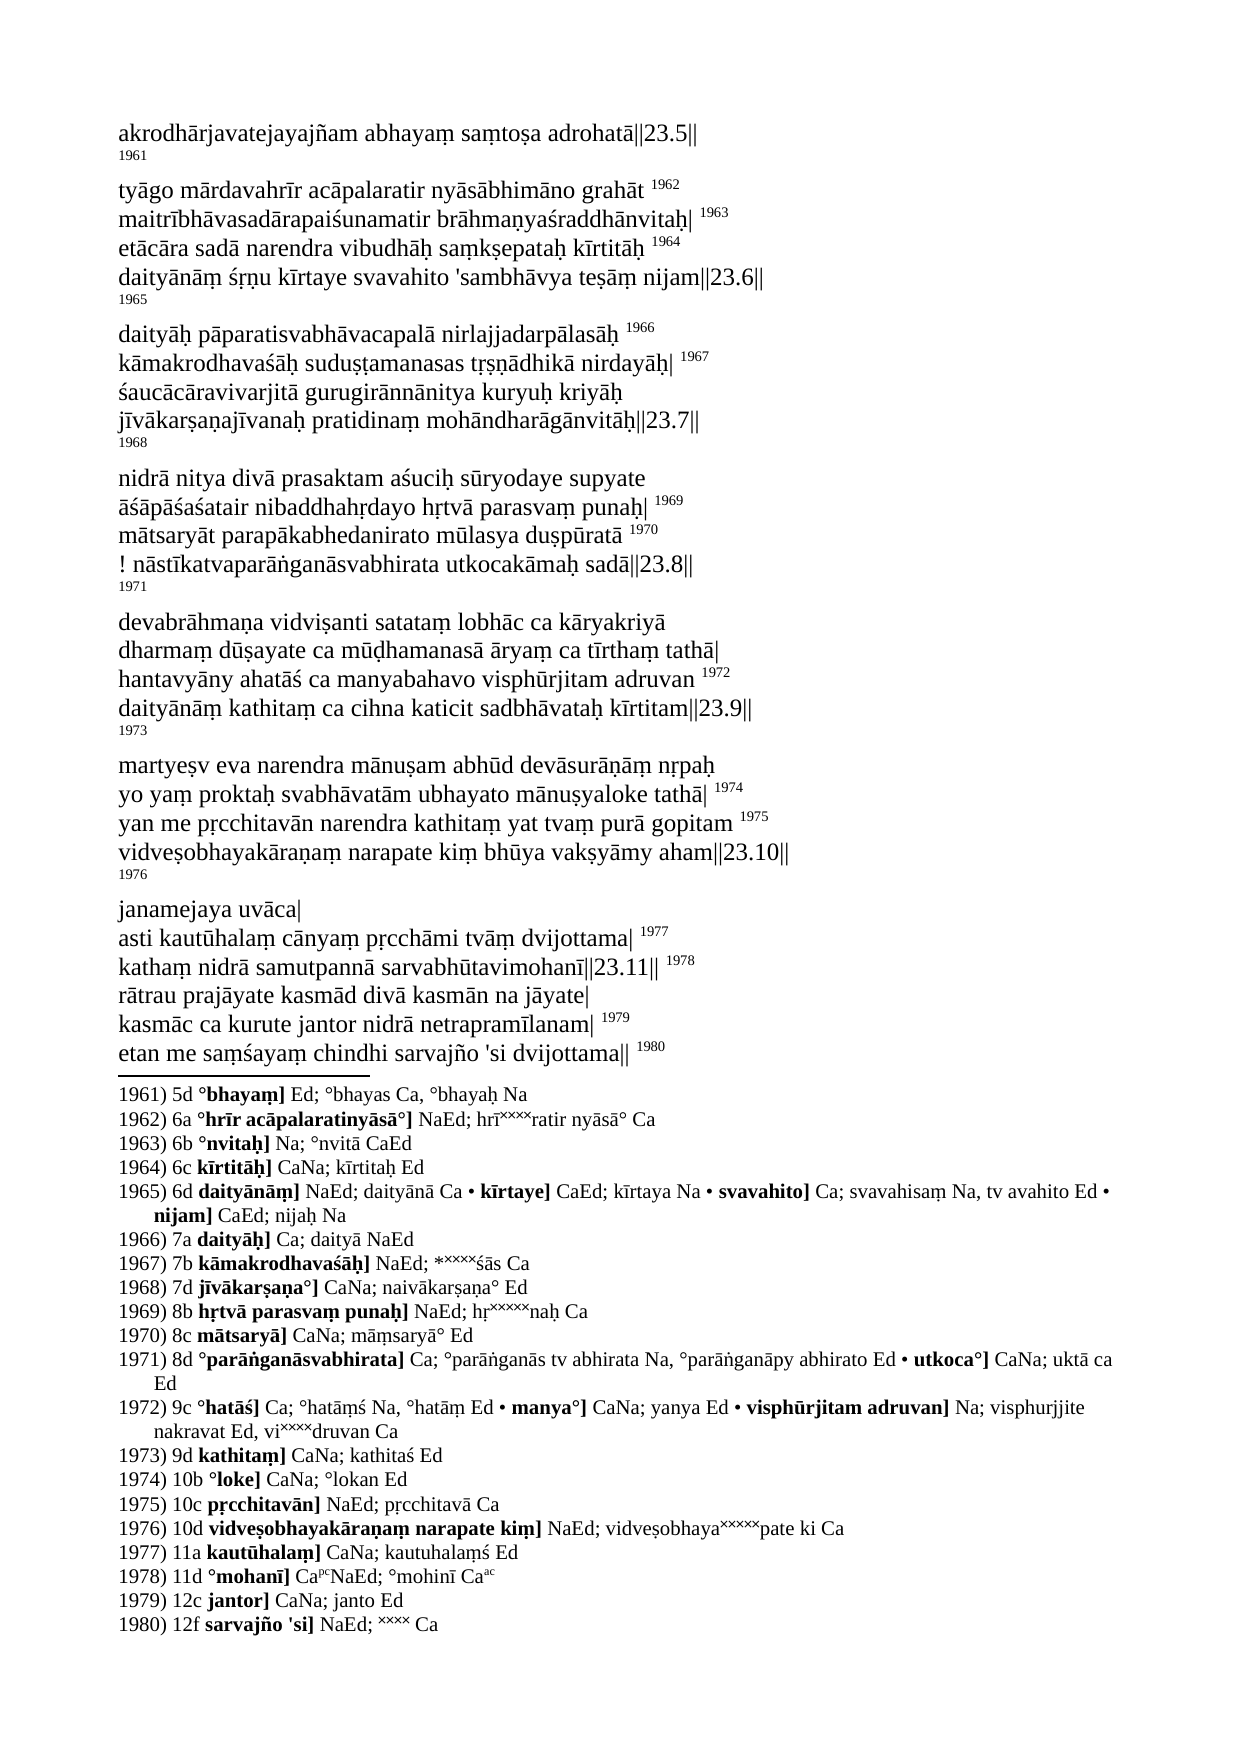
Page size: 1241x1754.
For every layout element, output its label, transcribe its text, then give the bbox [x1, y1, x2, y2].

text śaucācāravivarjitā gurugirānnānitya kuryuḥ kriyāḥ [118, 377, 1122, 406]
text janamejaya uvāca| [118, 894, 1122, 923]
text daityānāṃ kathitaṃ ca cihna katicit sadbhāvataḥ kīrtitam||23.9|| [118, 693, 1122, 722]
text martyeṣv eva narendra mānuṣam abhūd devāsurāṇāṃ nṛpaḥ [118, 751, 1122, 779]
text ) 6c kīrtitāḥ] CaNa; kīrtitaḥ Ed [118, 1154, 1122, 1179]
text mātsaryāt parapākabhedanirato mūlasya duṣpūratā [118, 521, 1122, 549]
text ) 11a kautūhalaṃ] CaNa; kautuhalaṃś Ed [118, 1539, 1122, 1564]
text kasmāc ca kurute jantor nidrā netrapramīlanam| [118, 1009, 1122, 1038]
text asti kautūhalaṃ cānyaṃ pṛcchāmi tvāṃ dvijottama| [118, 923, 1122, 952]
text ) 12f sarvajño 'si] NaEd; ˟˟˟˟ Ca [118, 1612, 1122, 1636]
text ) 10d vidveṣobhayakāraṇaṃ narapate kiṃ] NaEd; vidveṣobhaya˟˟˟˟˟pate ki Ca [118, 1516, 1122, 1539]
text ) 5d °bhayaṃ] Ed; °bhayas Ca, °bhayaḥ Na [118, 1082, 1122, 1106]
text vidveṣobhayakāraṇaṃ narapate kiṃ bhūya vakṣyāmy aham||23.10|| [118, 837, 1122, 866]
text ) 8d °parāṅganāsvabhirata] Ca; °parāṅganās tv abhirata Na, °parāṅganāpy abhirato Ed • utkoca°] CaNa; uktā ca Ed [118, 1347, 1122, 1395]
text akrodhārjavatejayajñam abhayaṃ saṃtoṣa adrohatā||23.5|| [118, 118, 1122, 147]
text ) 8c mātsaryā] CaNa; māṃsaryā° Ed [118, 1323, 1122, 1347]
text rātrau prajāyate kasmād divā kasmān na jāyate| [118, 981, 1122, 1009]
text ) 11d °mohanī] CapcNaEd; °mohinī Caac [118, 1564, 1122, 1588]
text maitrībhāvasadārapaiśunamatir brāhmaṇyaśraddhānvitaḥ| [118, 204, 1122, 233]
text ) 10c pṛcchitavān] NaEd; pṛcchitavā Ca [118, 1491, 1122, 1516]
text ) 8b hṛtvā parasvaṃ punaḥ] NaEd; hṛ˟˟˟˟˟naḥ Ca [118, 1299, 1122, 1323]
text devabrāhmaṇa vidviṣanti satataṃ lobhāc ca kāryakriyā [118, 607, 1122, 636]
text kāmakrodhavaśāḥ suduṣṭamanasas tṛṣṇādhikā nirdayāḥ| [118, 348, 1122, 377]
text ! nāstīkatvaparāṅganāsvabhirata utkocakāmaḥ sadā||23.8|| [118, 549, 1122, 578]
text tyāgo mārdavahrīr acāpalaratir nyāsābhimāno grahāt [118, 176, 1122, 204]
text daityāḥ pāparatisvabhāvacapalā nirlajjadarpālasāḥ [118, 319, 1122, 348]
text etācāra sadā narendra vibudhāḥ saṃkṣepataḥ kīrtitāḥ [118, 233, 1122, 262]
text ) 6a °hrīr acāpalaratinyāsā°] NaEd; hrī˟˟˟˟ratir nyāsā° Ca [118, 1106, 1122, 1131]
text hantavyāny ahatāś ca manyabahavo visphūrjitam adruvan [118, 664, 1122, 693]
text yo yaṃ proktaḥ svabhāvatām ubhayato mānuṣyaloke tathā| [118, 779, 1122, 808]
text nidrā nitya divā prasaktam aśuciḥ sūryodaye supyate [118, 463, 1122, 492]
text ) 6d daityānāṃ] NaEd; daityānā Ca • kīrtaye] CaEd; kīrtaya Na • svavahito] Ca; svavahisaṃ Na, tv avahito Ed • nijam] CaEd; nijaḥ Na [118, 1179, 1122, 1227]
text ) 12c jantor] CaNa; janto Ed [118, 1588, 1122, 1612]
text dharmaṃ dūṣayate ca mūḍhamanasā āryaṃ ca tīrthaṃ tathā| [118, 636, 1122, 664]
text ) 9d kathitaṃ] CaNa; kathitaś Ed [118, 1443, 1122, 1467]
text āśāpāśaśatair nibaddhahṛdayo hṛtvā parasvaṃ punaḥ| [118, 492, 1122, 521]
text jīvākarṣaṇajīvanaḥ pratidinaṃ mohāndharāgānvitāḥ||23.7|| [118, 406, 1122, 434]
text ) 7b kāmakrodhavaśāḥ] NaEd; *˟˟˟˟śās Ca [118, 1251, 1122, 1275]
text ) 7d jīvākarṣaṇa°] CaNa; naivākarṣaṇa° Ed [118, 1275, 1122, 1299]
text ) 6b °nvitaḥ] Na; °nvitā CaEd [118, 1131, 1122, 1154]
text daityānāṃ śṛṇu kīrtaye svavahito 'sambhāvya teṣāṃ nijam||23.6|| [118, 262, 1122, 291]
text yan me pṛcchitavān narendra kathitaṃ yat tvaṃ purā gopitam [118, 808, 1122, 837]
text etan me saṃśayaṃ chindhi sarvajño 'si dvijottama|| [118, 1038, 1122, 1067]
text ) 9c °hatāś] Ca; °hatāṃś Na, °hatāṃ Ed • manya°] CaNa; yanya Ed • visphūrjitam adruvan] Na; visphurjjite nakravat Ed, vi˟˟˟˟druvan Ca [118, 1395, 1122, 1443]
text kathaṃ nidrā samutpannā sarvabhūtavimohanī||23.11|| [118, 952, 1122, 981]
text ) 10b °loke] CaNa; °lokan Ed [118, 1467, 1122, 1491]
text ) 7a daityāḥ] Ca; daityā NaEd [118, 1227, 1122, 1251]
